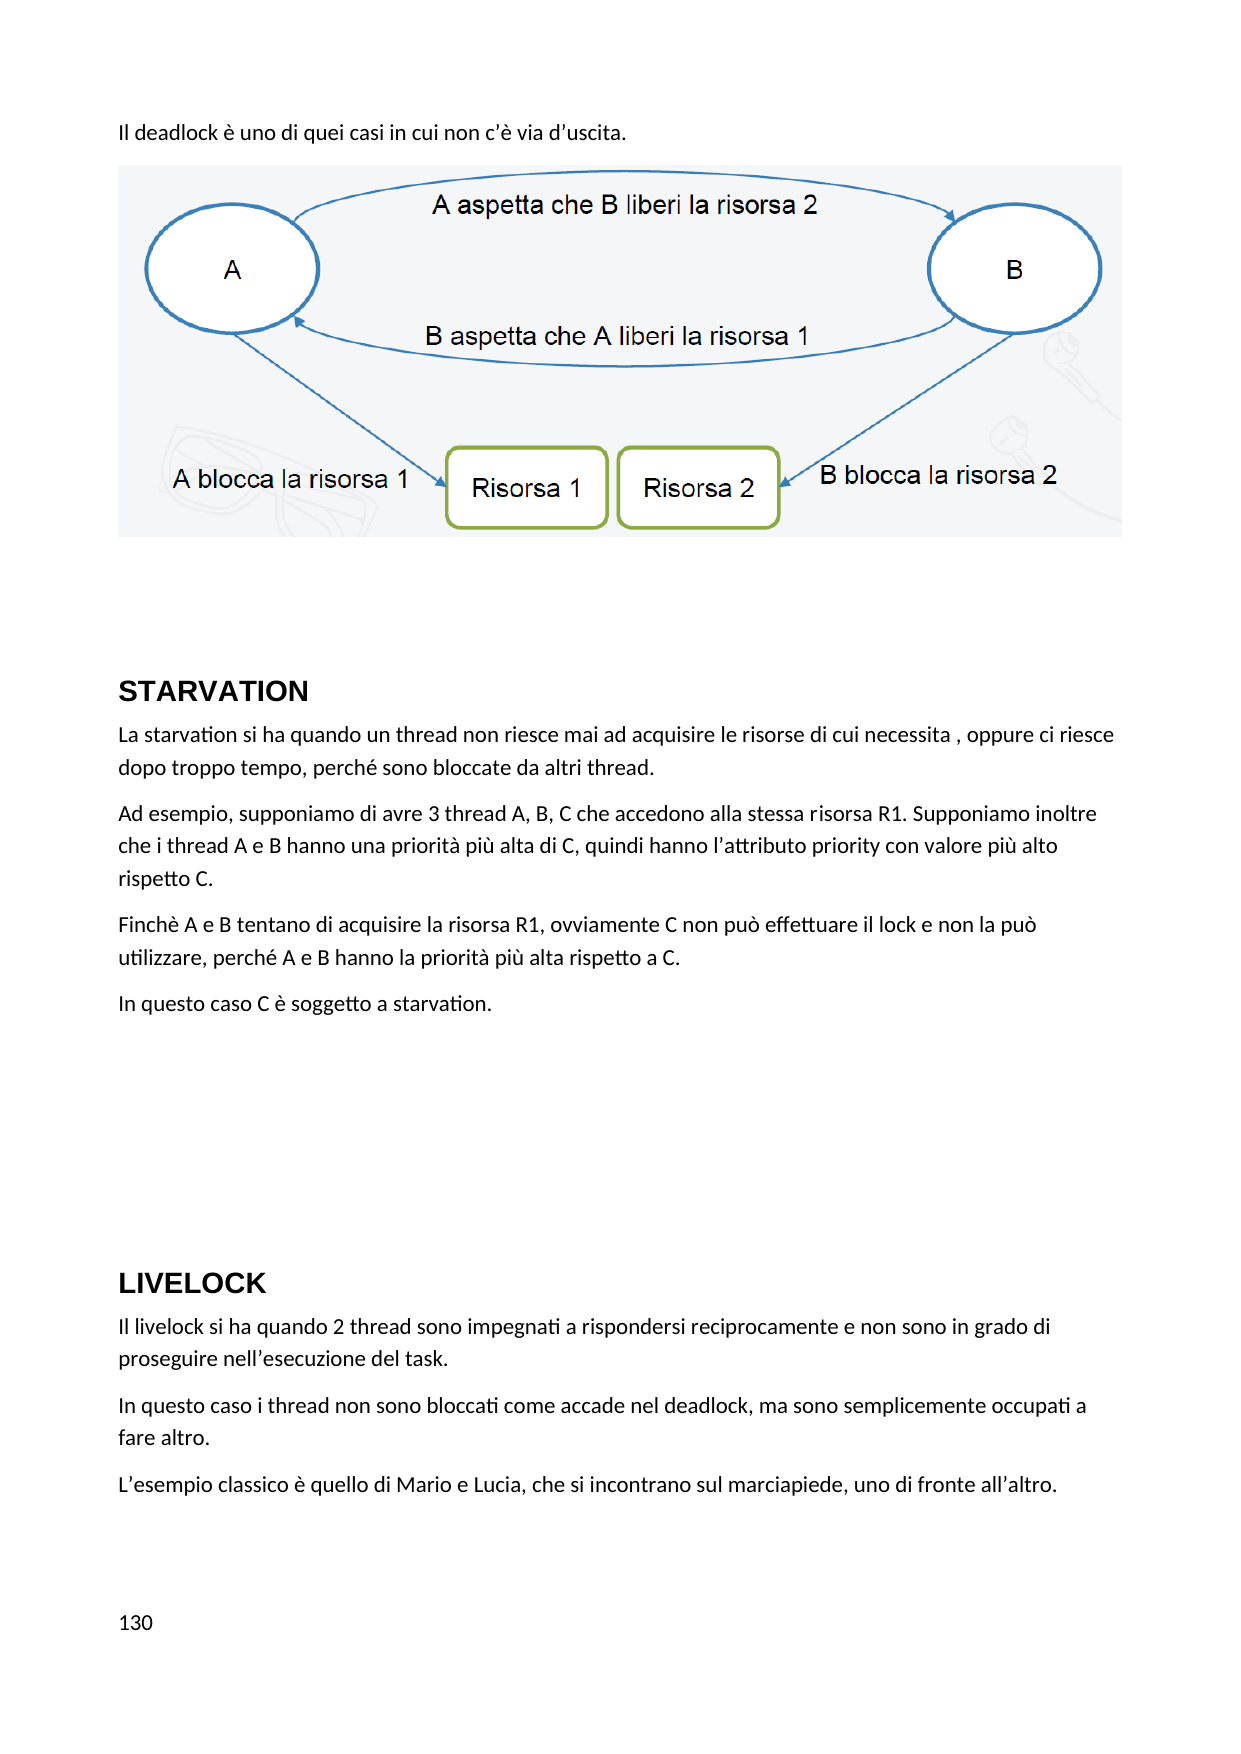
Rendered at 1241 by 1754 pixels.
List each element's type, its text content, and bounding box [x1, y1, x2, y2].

picture [118, 165, 1123, 537]
text In questo caso C è soggetto a starvation. [118, 989, 1122, 1018]
text Ad esempio, supponiamo di avre 3 thread A, B, C che accedono alla stessa risorsa R1. Supponiamo inoltre che i thread A e B hanno una priorità più alta di C, quindi hanno l’attributo priority con valore più alto rispetto C. [118, 799, 1122, 892]
subtitle STARVATION [118, 674, 1122, 708]
text Il livelock si ha quando 2 thread sono impegnati a rispondersi reciprocamente e non sono in grado di proseguire nell’esecuzione del task. [118, 1312, 1122, 1372]
text L’esempio classico è quello di Mario e Lucia, che si incontrano sul marciapiede, uno di fronte all’altro. [118, 1470, 1122, 1498]
text Finchè A e B tentano di acquisire la risorsa R1, ovviamente C non può effettuare il lock e non la può utilizzare, perché A e B hanno la priorità più alta rispetto a C. [118, 911, 1122, 971]
subtitle LIVELOCK [118, 1266, 1122, 1300]
text Il deadlock è uno di quei casi in cui non c’è via d’uscita. [118, 118, 1122, 146]
text In questo caso i thread non sono bloccati come accade nel deadlock, ma sono semplicemente occupati a fare altro. [118, 1391, 1122, 1451]
text La starvation si ha quando un thread non riesce mai ad acquisire le risorse di cui necessita , oppure ci riesce dopo troppo tempo, perché sono bloccate da altri thread. [118, 721, 1122, 781]
